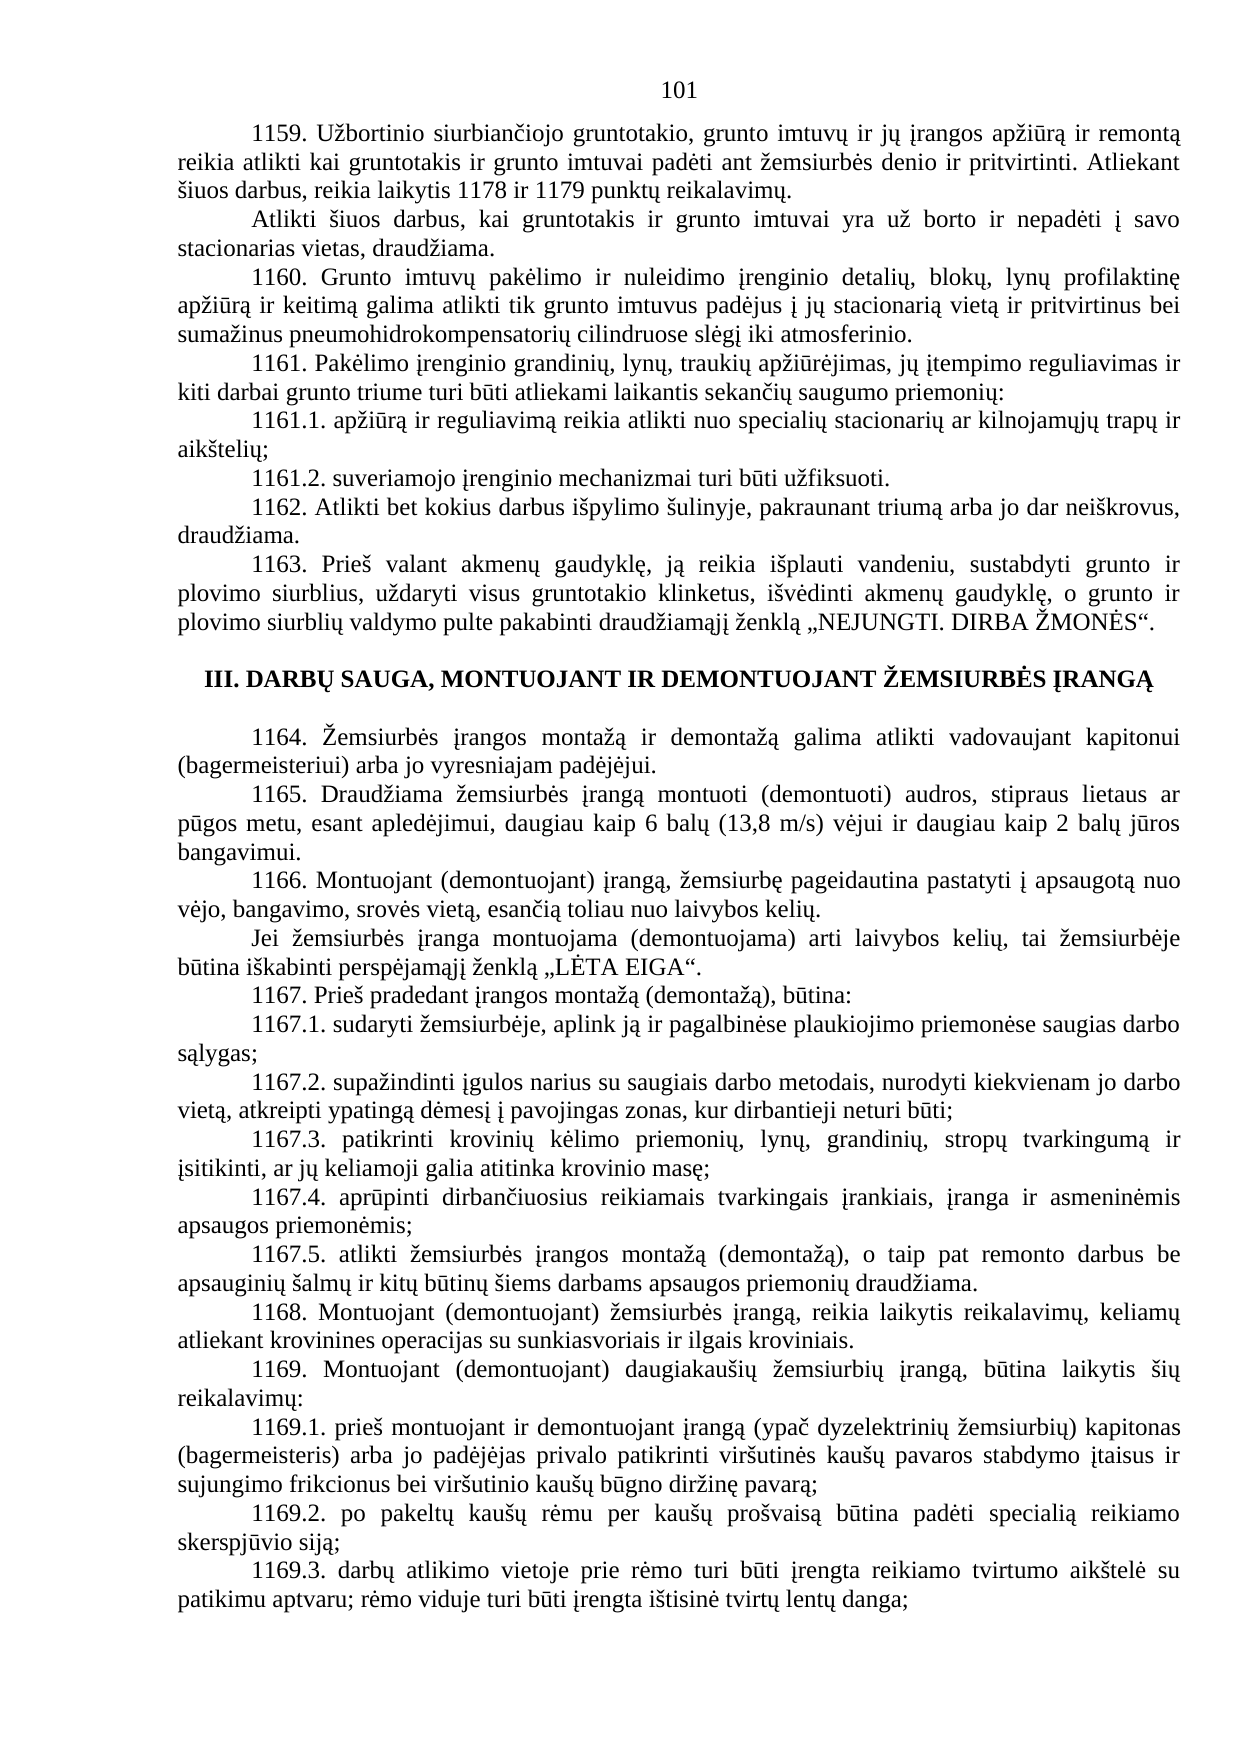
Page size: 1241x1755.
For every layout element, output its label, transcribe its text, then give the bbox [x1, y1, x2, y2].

text 1166. Montuojant (demontuojant) įrangą, žemsiurbę pageidautina pastatyti į apsaugotą nuo vėjo, bangavimo, srovės vietą, esančią toliau nuo laivybos kelių. [177, 866, 1181, 923]
text 1163. Prieš valant akmenų gaudyklę, ją reikia išplauti vandeniu, sustabdyti grunto ir plovimo siurblius, uždaryti visus gruntotakio klinketus, išvėdinti akmenų gaudyklę, o grunto ir plovimo siurblių valdymo pulte pakabinti draudžiamąjį ženklą „NEJUNGTI. DIRBA ŽMONĖS“. [177, 549, 1181, 636]
text 1168. Montuojant (demontuojant) žemsiurbės įrangą, reikia laikytis reikalavimų, keliamų atliekant krovinines operacijas su sunkiasvoriais ir ilgais kroviniais. [177, 1297, 1181, 1354]
text 1169. Montuojant (demontuojant) daugiakaušių žemsiurbių įrangą, būtina laikytis šių reikalavimų: [177, 1354, 1181, 1412]
text 1167. Prieš pradedant įrangos montažą (demontažą), būtina: [177, 981, 1181, 1009]
text III. DARBŲ SAUGA, MONTUOJANT IR DEMONTUOJANT ŽEMSIURBĖS ĮRANGĄ [177, 664, 1181, 693]
text 1165. Draudžiama žemsiurbės įrangą montuoti (demontuoti) audros, stipraus lietaus ar pūgos metu, esant apledėjimui, daugiau kaip 6 balų (13,8 m/s) vėjui ir daugiau kaip 2 balų jūros bangavimui. [177, 779, 1181, 866]
text 1167.5. atlikti žemsiurbės įrangos montažą (demontažą), o taip pat remonto darbus be apsauginių šalmų ir kitų būtinų šiems darbams apsaugos priemonių draudžiama. [177, 1239, 1181, 1297]
text 1167.1. sudaryti žemsiurbėje, aplink ją ir pagalbinėse plaukiojimo priemonėse saugias darbo sąlygas; [177, 1009, 1181, 1067]
text 1169.2. po pakeltų kaušų rėmu per kaušų prošvaisą būtina padėti specialią reikiamo skerspjūvio siją; [177, 1498, 1181, 1556]
text 1167.2. supažindinti įgulos narius su saugiais darbo metodais, nurodyti kiekvienam jo darbo vietą, atkreipti ypatingą dėmesį į pavojingas zonas, kur dirbantieji neturi būti; [177, 1067, 1181, 1124]
text 1167.4. aprūpinti dirbančiuosius reikiamais tvarkingais įrankiais, įranga ir asmeninėmis apsaugos priemonėmis; [177, 1182, 1181, 1239]
text 1161.1. apžiūrą ir reguliavimą reikia atlikti nuo specialių stacionarių ar kilnojamųjų trapų ir aikštelių; [177, 406, 1181, 463]
text Atlikti šiuos darbus, kai gruntotakis ir grunto imtuvai yra už borto ir nepadėti į savo stacionarias vietas, draudžiama. [177, 204, 1181, 262]
text 1169.3. darbų atlikimo vietoje prie rėmo turi būti įrengta reikiamo tvirtumo aikštelė su patikimu aptvaru; rėmo viduje turi būti įrengta ištisinė tvirtų lentų danga; [177, 1556, 1181, 1613]
text 1164. Žemsiurbės įrangos montažą ir demontažą galima atlikti vadovaujant kapitonui (bagermeisteriui) arba jo vyresniajam padėjėjui. [177, 722, 1181, 779]
text 1169.1. prieš montuojant ir demontuojant įrangą (ypač dyzelektrinių žemsiurbių) kapitonas (bagermeisteris) arba jo padėjėjas privalo patikrinti viršutinės kaušų pavaros stabdymo įtaisus ir sujungimo frikcionus bei viršutinio kaušų būgno diržinę pavarą; [177, 1412, 1181, 1498]
text 1167.3. patikrinti krovinių kėlimo priemonių, lynų, grandinių, stropų tvarkingumą ir įsitikinti, ar jų keliamoji galia atitinka krovinio masę; [177, 1124, 1181, 1182]
text 1160. Grunto imtuvų pakėlimo ir nuleidimo įrenginio detalių, blokų, lynų profilaktinę apžiūrą ir keitimą galima atlikti tik grunto imtuvus padėjus į jų stacionarią vietą ir pritvirtinus bei sumažinus pneumohidrokompensatorių cilindruose slėgį iki atmosferinio. [177, 262, 1181, 348]
text 1159. Užbortinio siurbiančiojo gruntotakio, grunto imtuvų ir jų įrangos apžiūrą ir remontą reikia atlikti kai gruntotakis ir grunto imtuvai padėti ant žemsiurbės denio ir pritvirtinti. Atliekant šiuos darbus, reikia laikytis 1178 ir 1179 punktų reikalavimų. [177, 118, 1181, 204]
text 1161.2. suveriamojo įrenginio mechanizmai turi būti užfiksuoti. [177, 463, 1181, 492]
text 1161. Pakėlimo įrenginio grandinių, lynų, traukių apžiūrėjimas, jų įtempimo reguliavimas ir kiti darbai grunto triume turi būti atliekami laikantis sekančių saugumo priemonių: [177, 348, 1181, 406]
text 1162. Atlikti bet kokius darbus išpylimo šulinyje, pakraunant triumą arba jo dar neiškrovus, draudžiama. [177, 492, 1181, 549]
text Jei žemsiurbės įranga montuojama (demontuojama) arti laivybos kelių, tai žemsiurbėje būtina iškabinti perspėjamąjį ženklą „LĖTA EIGA“. [177, 923, 1181, 981]
